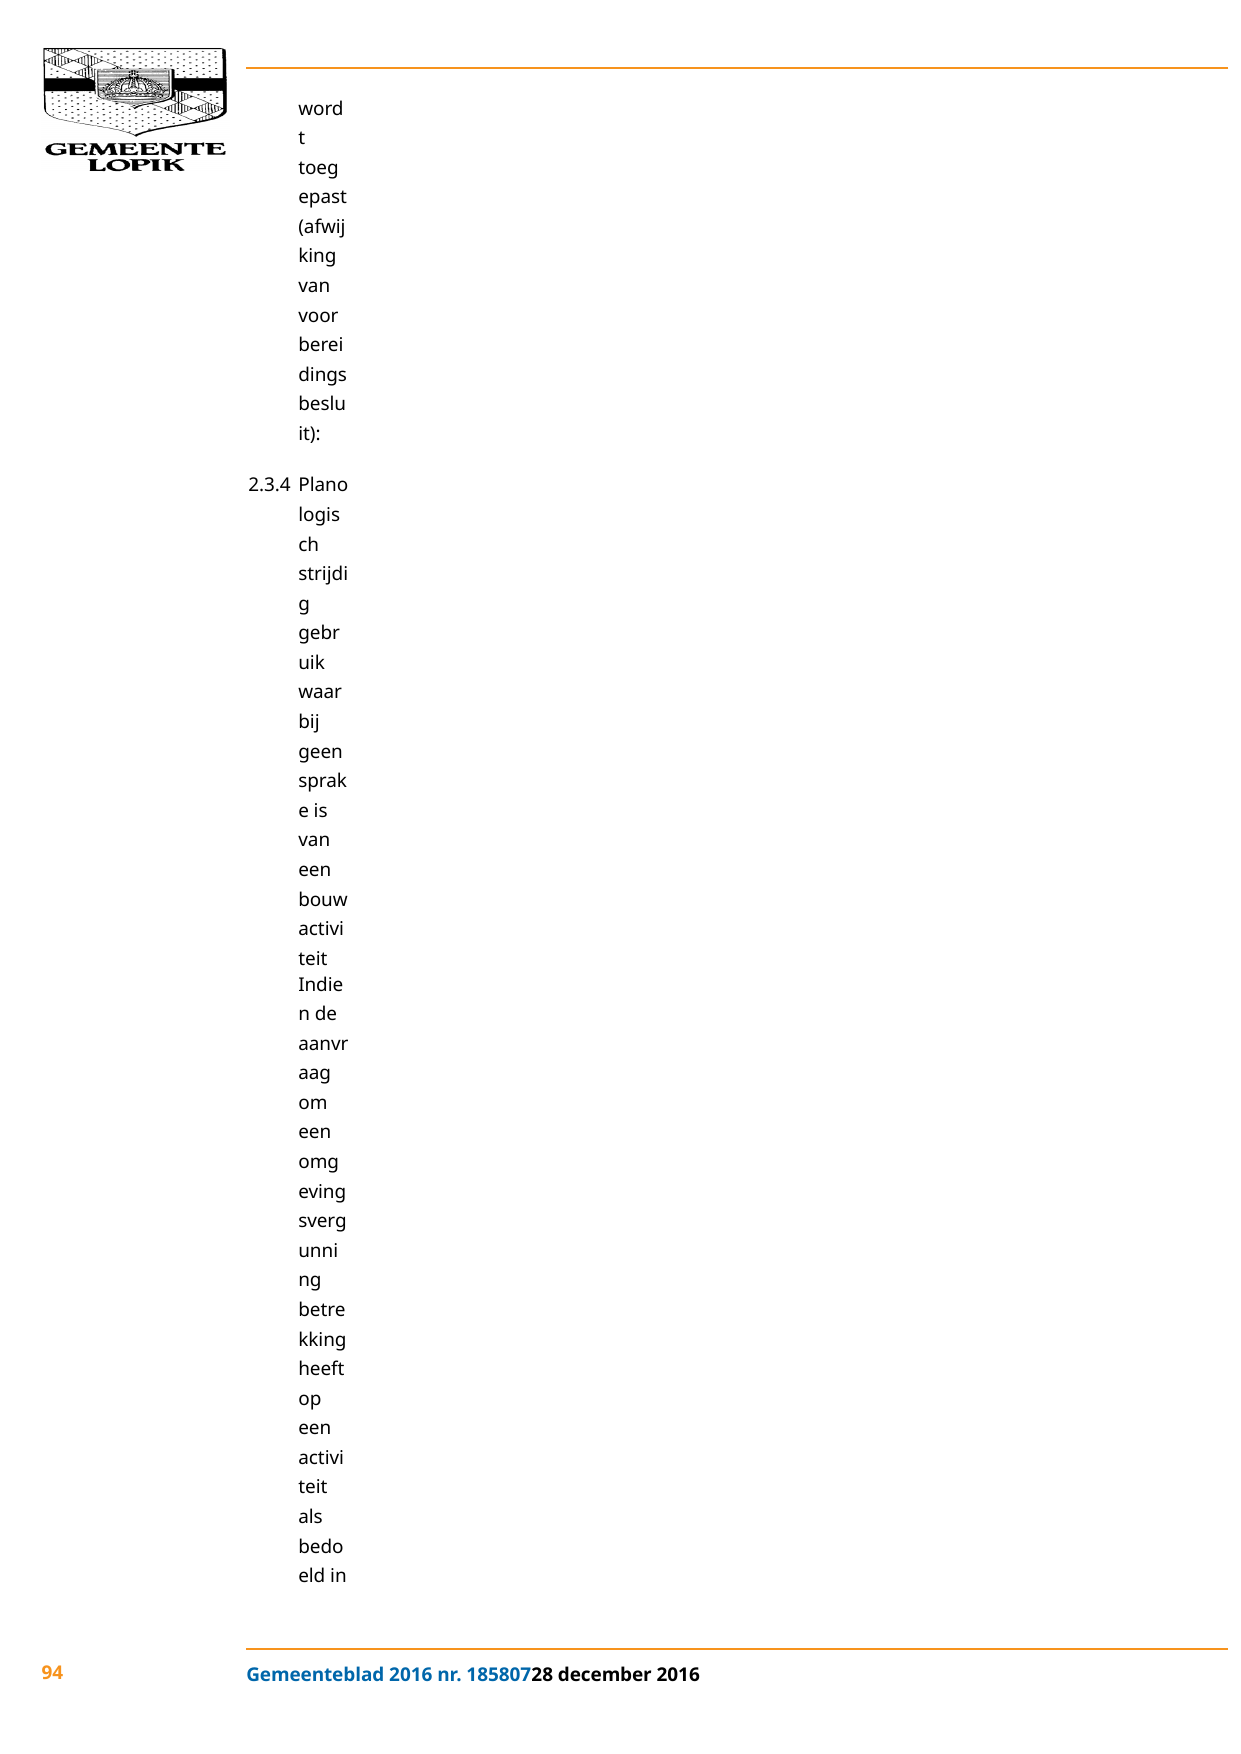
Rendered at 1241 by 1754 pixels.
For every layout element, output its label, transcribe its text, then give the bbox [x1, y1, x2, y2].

picture [41, 47, 231, 172]
table_cell [348, 971, 398, 1588]
table_cell [248, 95, 298, 446]
table_cell Indien de aanvraag om een omgevingsvergunning betrekking heeft op een activiteit als bedoeld in [298, 971, 348, 1588]
table_cell 2.3.4 [248, 472, 298, 971]
table_cell [298, 446, 348, 472]
table_cell [348, 95, 398, 446]
table_cell Planologisch strijdig gebruik waarbij geen sprake is van een bouwactiviteit [298, 472, 348, 971]
table_cell wordt toegepast (afwijking van voorbereidingsbesluit): [298, 95, 348, 446]
table_cell [248, 446, 298, 472]
table_cell [348, 446, 398, 472]
table_cell [248, 971, 298, 1588]
table_cell [348, 472, 398, 971]
